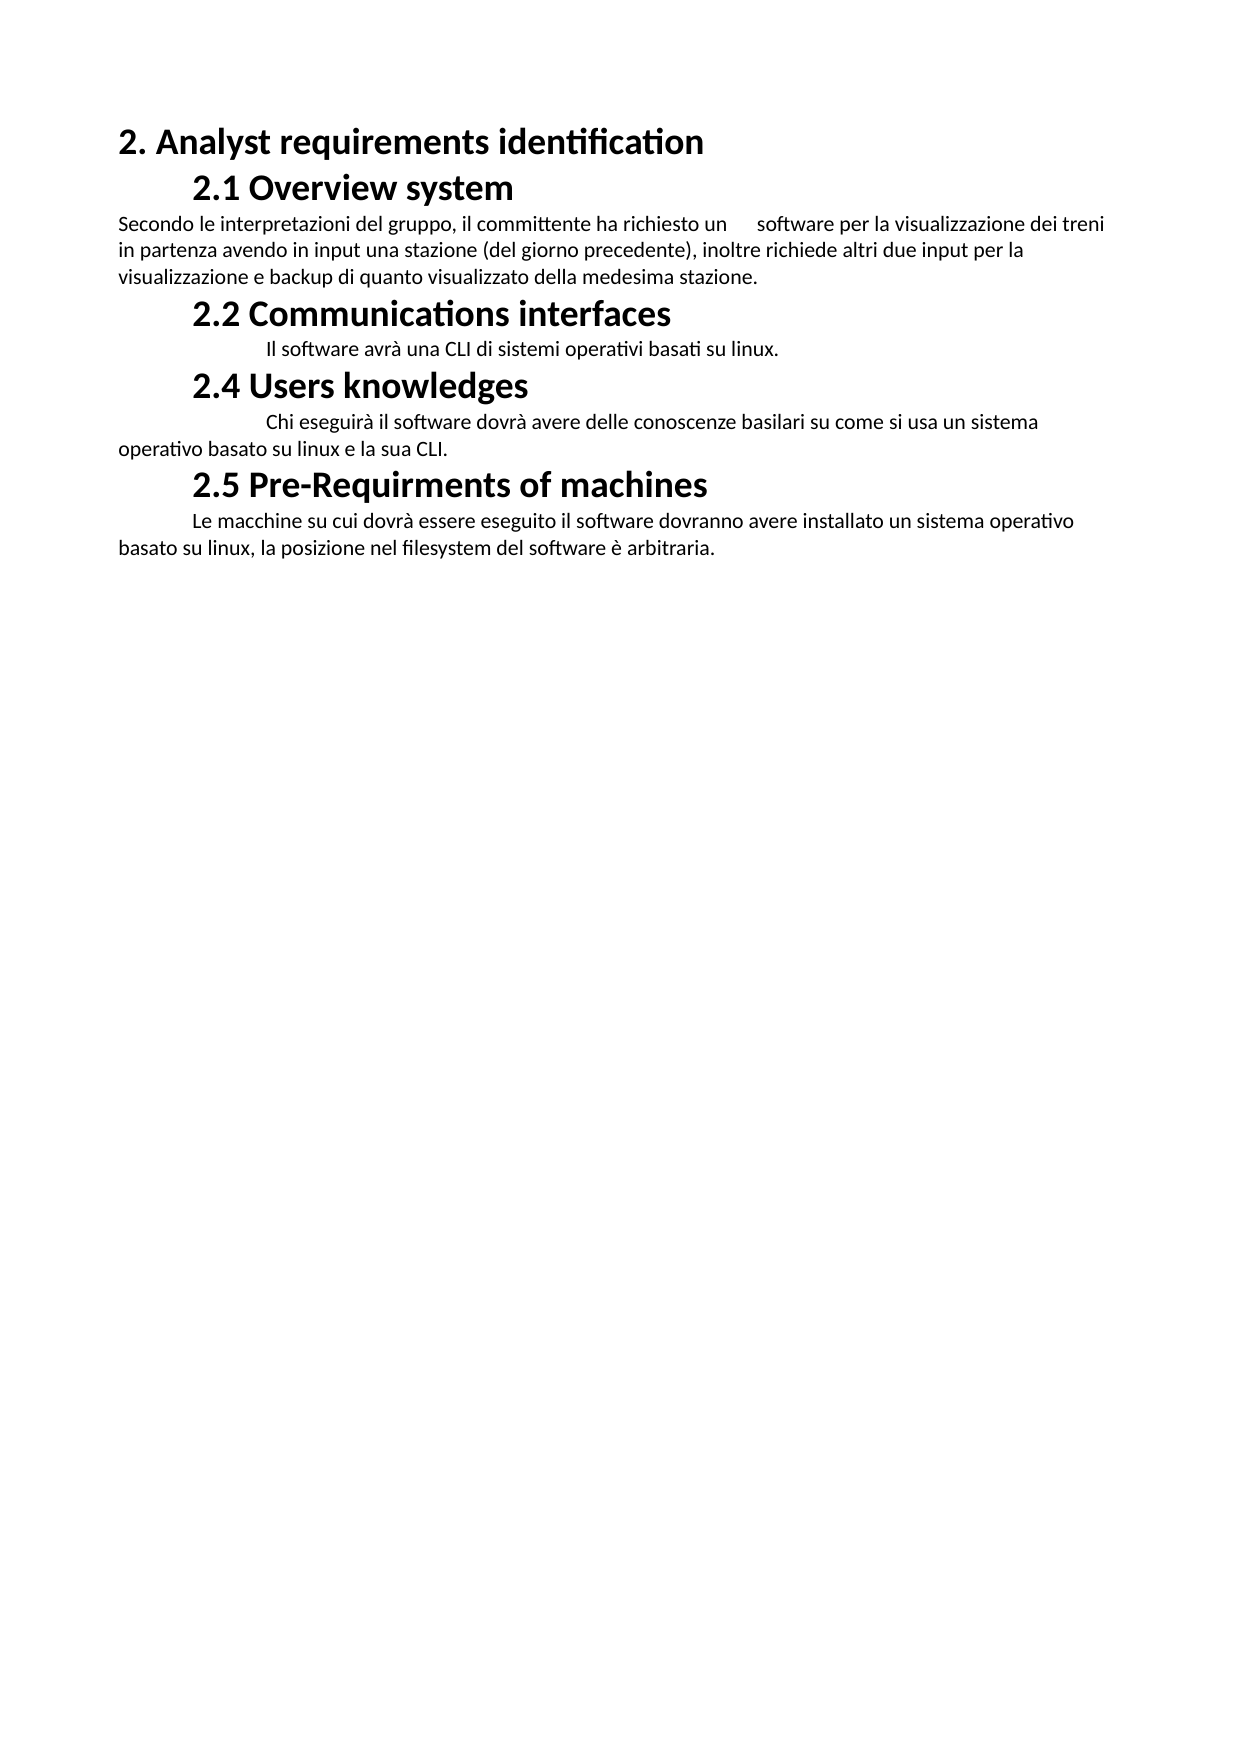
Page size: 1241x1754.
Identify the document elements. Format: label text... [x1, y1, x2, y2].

text Chi eseguirà il software dovrà avere delle conoscenze basilari su come si usa un sistema operativo basato su linux e la sua CLI. [118, 408, 1122, 461]
text 2. Analyst requirements identification [118, 118, 1122, 164]
text 2.1 Overview system [118, 164, 1122, 210]
text Il software avrà una CLI di sistemi operativi basati su linux. [118, 336, 1122, 362]
text 2.2 Communications interfaces [118, 290, 1122, 336]
text Secondo le interpretazioni del gruppo, il committente ha richiesto un software per la visualizzazione dei treni in partenza avendo in input una stazione (del giorno precedente), inoltre richiede altri due input per la visualizzazione e backup di quanto visualizzato della medesima stazione. [118, 210, 1122, 290]
text 2.4 Users knowledges [118, 362, 1122, 408]
text Le macchine su cui dovrà essere eseguito il software dovranno avere installato un sistema operativo basato su linux, la posizione nel filesystem del software è arbitraria. [118, 507, 1122, 561]
text 2.5 Pre-Requirments of machines [118, 461, 1122, 507]
